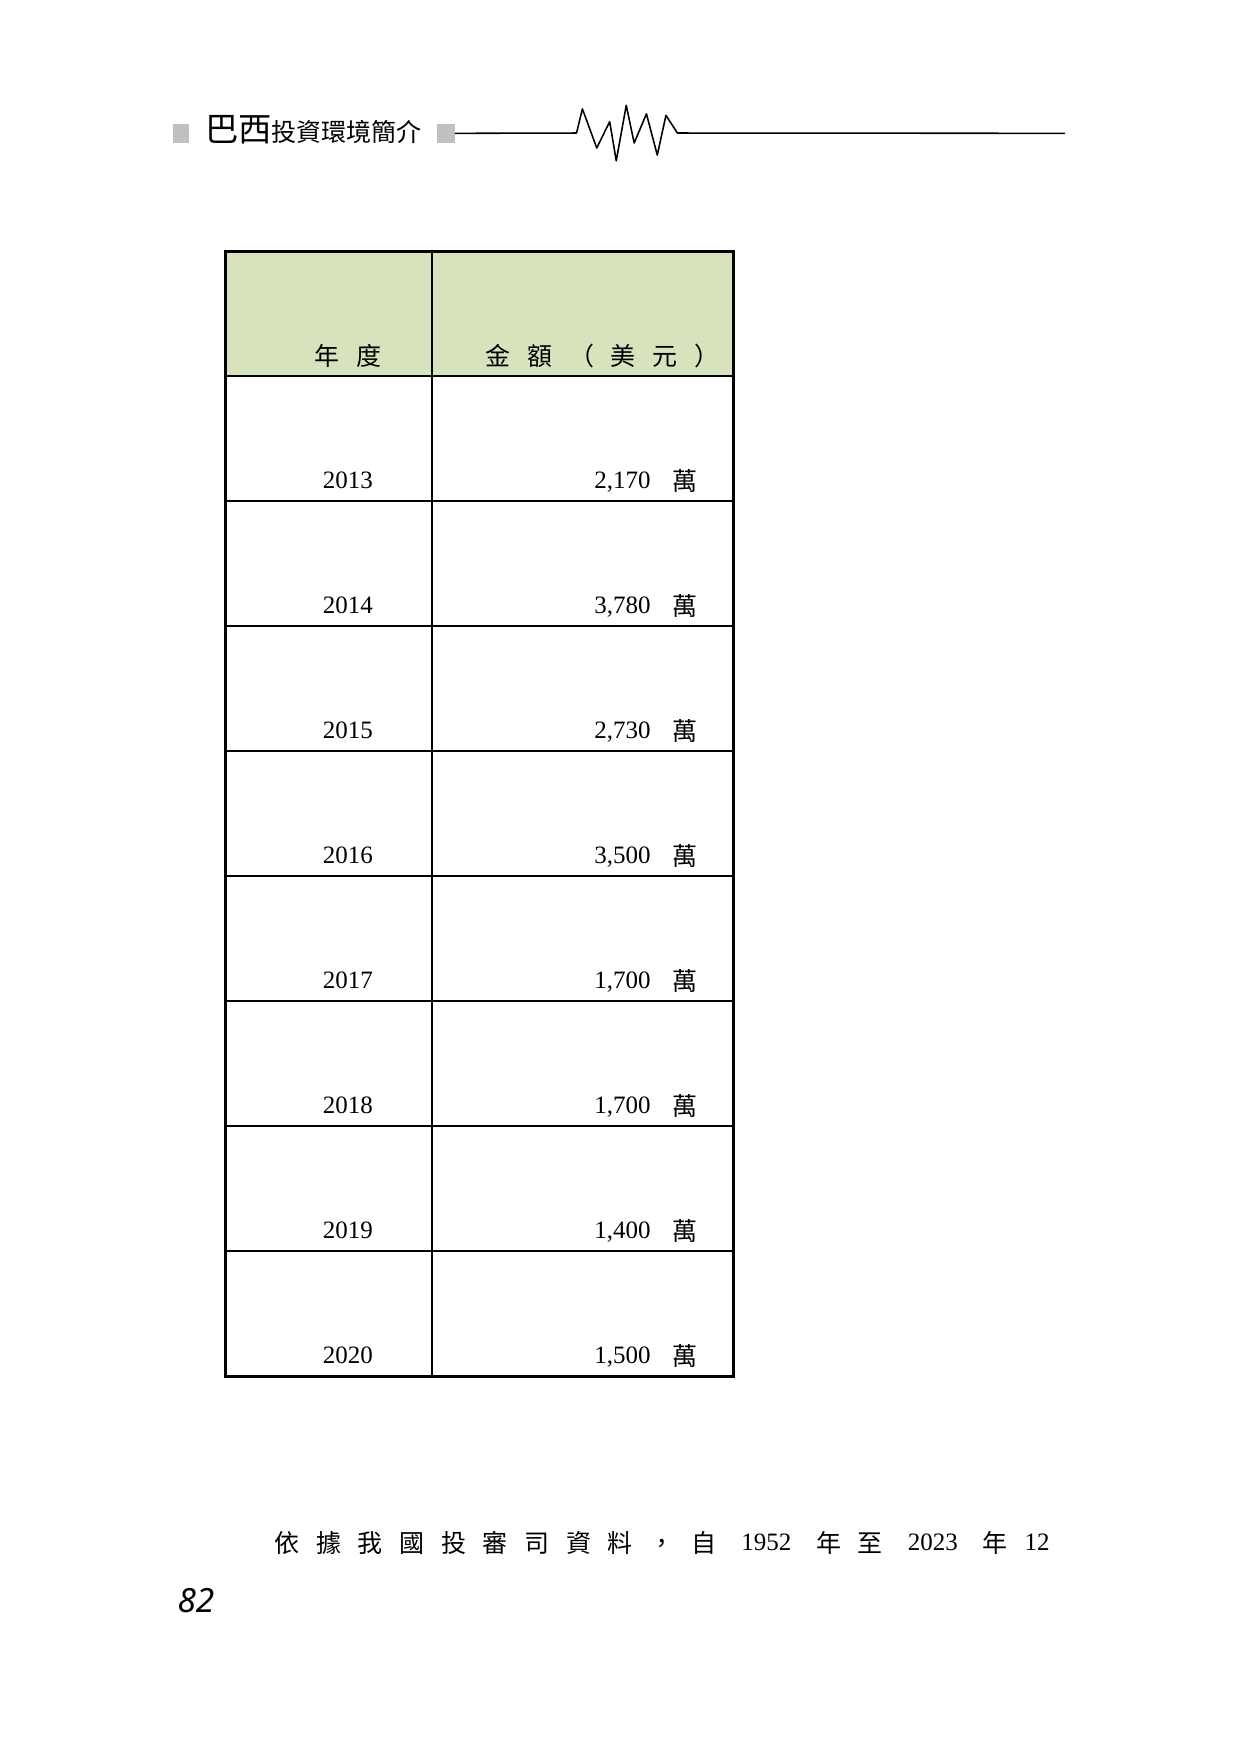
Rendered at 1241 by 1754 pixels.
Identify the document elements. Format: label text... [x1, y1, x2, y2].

table_cell 2020 [227, 1252, 431, 1375]
table_cell 3,780萬 [433, 502, 732, 625]
table_cell 2013 [227, 377, 431, 500]
table_cell 1,500萬 [433, 1252, 732, 1375]
table_cell 3,500萬 [433, 752, 732, 875]
table_cell 2,170萬 [433, 377, 732, 500]
table_cell 2017 [227, 877, 431, 1000]
table_cell 1,400萬 [433, 1127, 732, 1250]
table_cell 2015 [227, 627, 431, 750]
text 依據我國投審司資料，自1952年至2023年12 [183, 1500, 1058, 1563]
table_cell 2014 [227, 502, 431, 625]
table_cell 2019 [227, 1127, 431, 1250]
table_cell 1,700萬 [433, 1002, 732, 1125]
table_cell 2016 [227, 752, 431, 875]
table_cell 2,730萬 [433, 627, 732, 750]
table_header 年度 [227, 253, 431, 375]
table_cell 1,700萬 [433, 877, 732, 1000]
table_header 金額（美元） [433, 253, 732, 375]
table_cell 2018 [227, 1002, 431, 1125]
